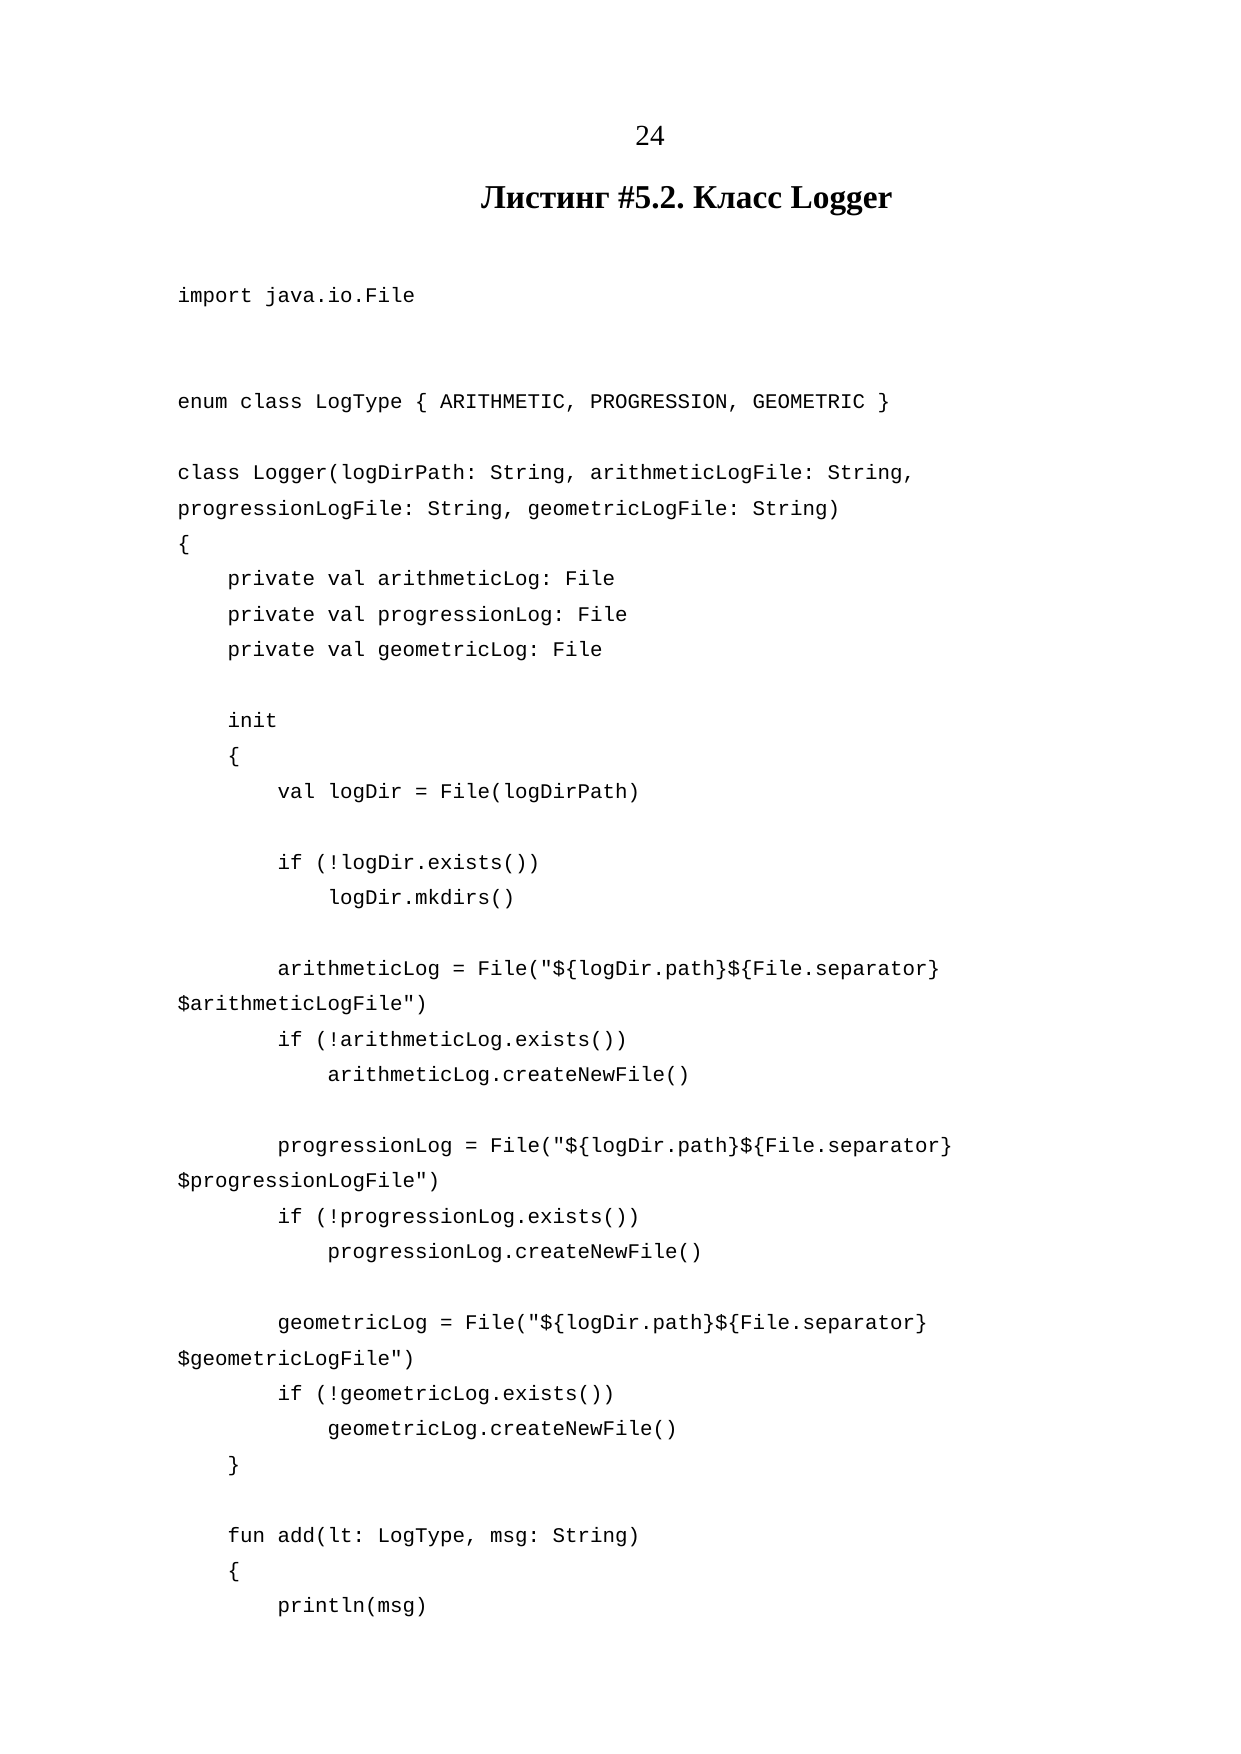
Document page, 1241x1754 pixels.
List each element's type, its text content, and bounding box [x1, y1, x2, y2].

text init [177, 710, 1122, 734]
text { [177, 745, 1122, 769]
text enum class LogType { ARITHMETIC, PROGRESSION, GEOMETRIC } [177, 391, 1122, 415]
subtitle Листинг #5.2. Класс Logger [177, 177, 1122, 216]
text logDir.mkdirs() [177, 887, 1122, 911]
text val logDir = File(logDirPath) [177, 781, 1122, 804]
text fun add(lt: LogType, msg: String) [177, 1524, 1122, 1548]
text println(msg) [177, 1595, 1122, 1619]
text private val geometricLog: File [177, 639, 1122, 663]
text class Logger(logDirPath: String, arithmeticLogFile: String, progressionLogFile: String, geometricLogFile: String) [177, 462, 1122, 521]
text arithmeticLog = File("${logDir.path}${File.separator}$arithmeticLogFile") [177, 958, 1122, 1017]
text } [177, 1454, 1122, 1477]
text private val arithmeticLog: File [177, 568, 1122, 592]
text if (!geometricLog.exists()) [177, 1383, 1122, 1407]
text import java.io.File [177, 285, 1122, 309]
text if (!progressionLog.exists()) [177, 1206, 1122, 1229]
text private val progressionLog: File [177, 604, 1122, 627]
text { [177, 533, 1122, 557]
text if (!arithmeticLog.exists()) [177, 1029, 1122, 1052]
text { [177, 1560, 1122, 1584]
text arithmeticLog.createNewFile() [177, 1064, 1122, 1088]
text if (!logDir.exists()) [177, 852, 1122, 875]
text geometricLog.createNewFile() [177, 1418, 1122, 1442]
text geometricLog = File("${logDir.path}${File.separator}$geometricLogFile") [177, 1312, 1122, 1371]
text progressionLog = File("${logDir.path}${File.separator}$progressionLogFile") [177, 1135, 1122, 1194]
text progressionLog.createNewFile() [177, 1241, 1122, 1265]
